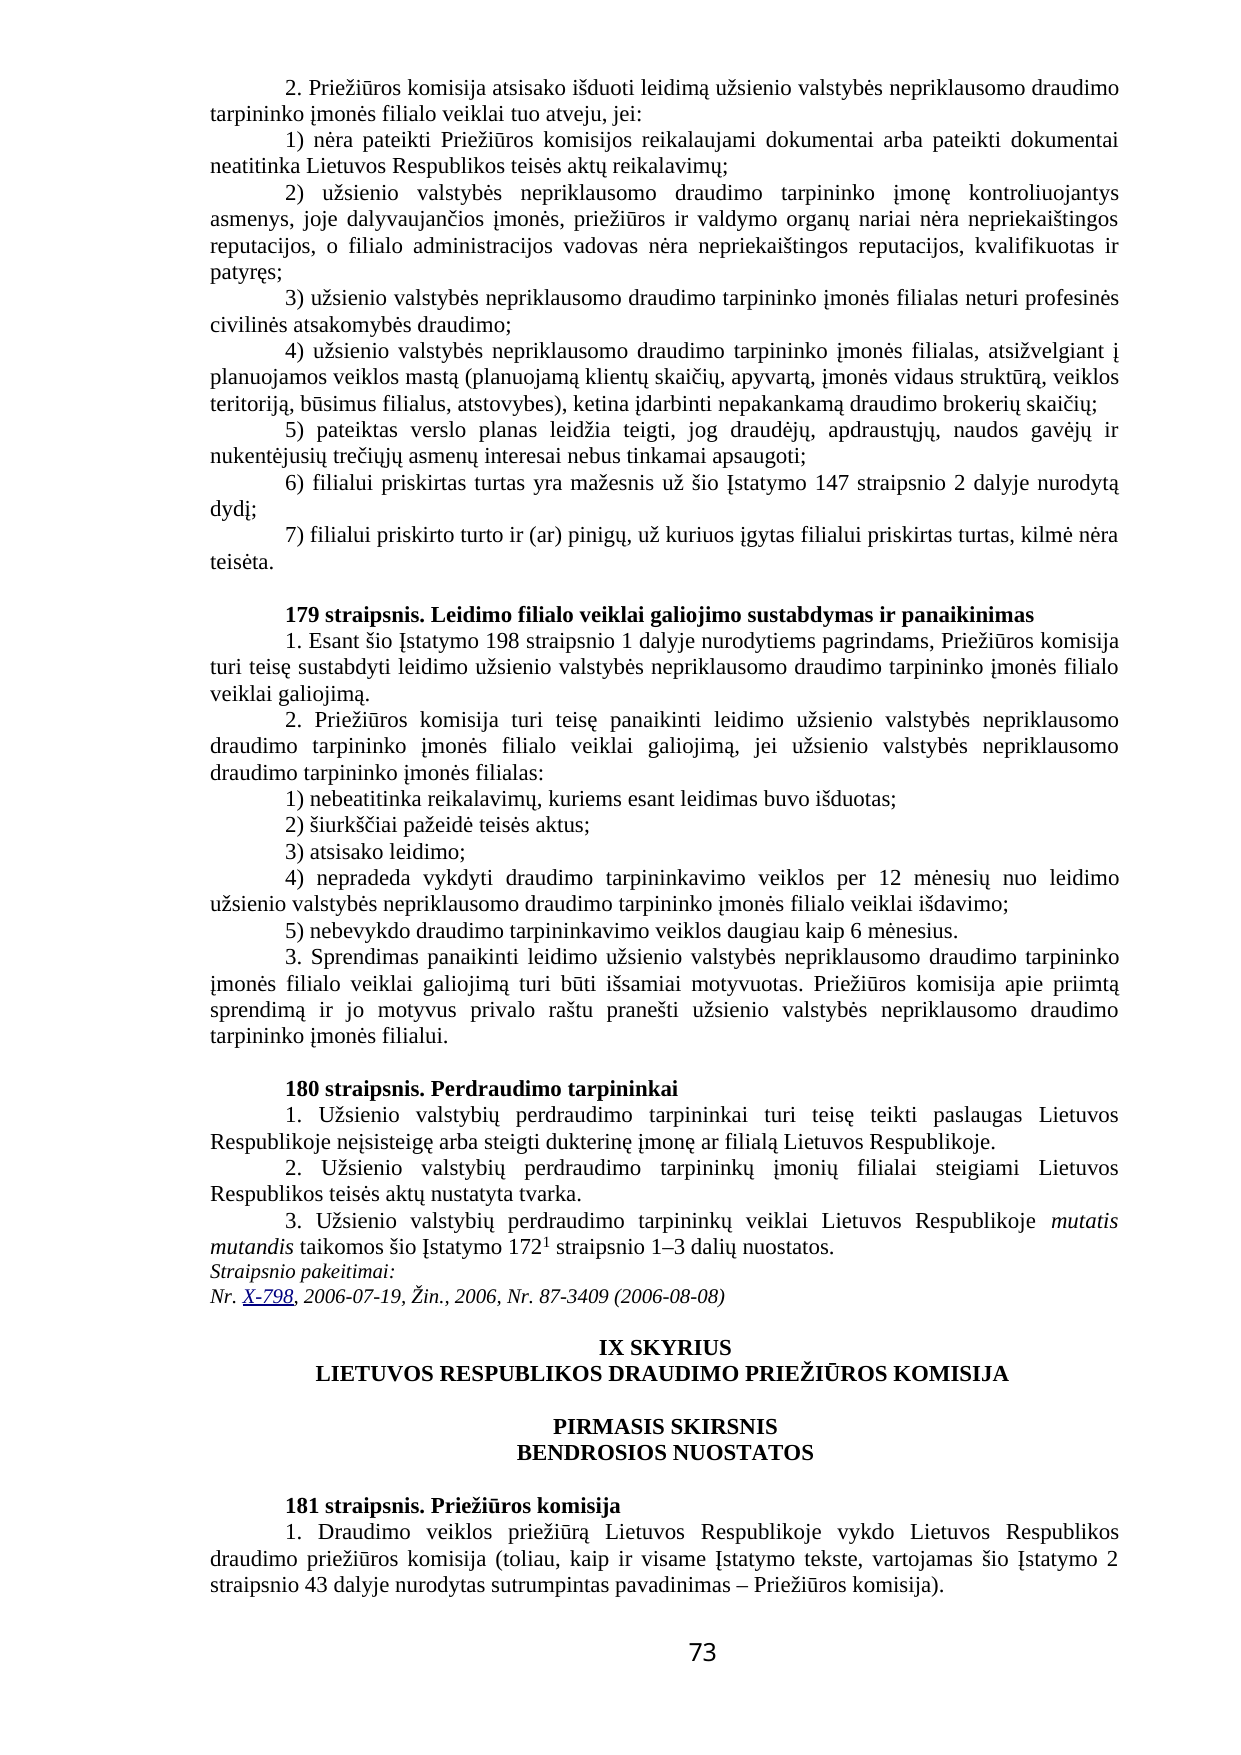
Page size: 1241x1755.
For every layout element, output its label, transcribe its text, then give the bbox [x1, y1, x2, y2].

text 1) nėra pateikti Priežiūros komisijos reikalaujami dokumentai arba pateikti dokumentai neatitinka Lietuvos Respublikos teisės aktų reikalavimų; [210, 126, 1120, 179]
text 7) filialui priskirto turto ir (ar) pinigų, už kuriuos įgytas filialui priskirtas turtas, kilmė nėra teisėta. [210, 522, 1120, 574]
text 3) atsisako leidimo; [210, 838, 1120, 864]
text 4) užsienio valstybės nepriklausomo draudimo tarpininko įmonės filialas, atsižvelgiant į planuojamos veiklos mastą (planuojamą klientų skaičių, apyvartą, įmonės vidaus struktūrą, veiklos teritoriją, būsimus filialus, atstovybes), ketina įdarbinti nepakankamą draudimo brokerių skaičių; [210, 337, 1120, 416]
text 1. Draudimo veiklos priežiūrą Lietuvos Respublikoje vykdo Lietuvos Respublikos draudimo priežiūros komisija (toliau, kaip ir visame Įstatymo tekste, vartojamas šio Įstatymo 2 straipsnio 43 dalyje nurodytas sutrumpintas pavadinimas – Priežiūros komisija). [210, 1518, 1120, 1597]
text 5) pateiktas verslo planas leidžia teigti, jog draudėjų, apdraustųjų, naudos gavėjų ir nukentėjusių trečiųjų asmenų interesai nebus tinkamai apsaugoti; [210, 416, 1120, 469]
text 2) užsienio valstybės nepriklausomo draudimo tarpininko įmonę kontroliuojantys asmenys, joje dalyvaujančios įmonės, priežiūros ir valdymo organų nariai nėra nepriekaištingos reputacijos, o filialo administracijos vadovas nėra nepriekaištingos reputacijos, kvalifikuotas ir patyręs; [210, 179, 1120, 284]
text IX SKYRIUS [210, 1334, 1120, 1360]
text 5) nebevykdo draudimo tarpininkavimo veiklos daugiau kaip 6 mėnesius. [210, 917, 1120, 943]
text BENDROSIOS NUOSTATOS [210, 1439, 1120, 1466]
text 1. Užsienio valstybių perdraudimo tarpininkai turi teisę teikti paslaugas Lietuvos Respublikoje neįsisteigę arba steigti dukterinę įmonę ar filialą Lietuvos Respublikoje. [210, 1101, 1120, 1154]
subtitle 179 straipsnis. Leidimo filialo veiklai galiojimo sustabdymas ir panaikinimas [285, 601, 1120, 627]
text 6) filialui priskirtas turtas yra mažesnis už šio Įstatymo 147 straipsnio 2 dalyje nurodytą dydį; [210, 469, 1120, 522]
text 1. Esant šio Įstatymo 198 straipsnio 1 dalyje nurodytiems pagrindams, Priežiūros komisija turi teisę sustabdyti leidimo užsienio valstybės nepriklausomo draudimo tarpininko įmonės filialo veiklai galiojimą. [210, 627, 1120, 706]
text 3. Užsienio valstybių perdraudimo tarpininkų veiklai Lietuvos Respublikoje mutatis mutandis taikomos šio Įstatymo 1721 straipsnio 1–3 dalių nuostatos. [210, 1207, 1120, 1259]
text 4) nepradeda vykdyti draudimo tarpininkavimo veiklos per 12 mėnesių nuo leidimo užsienio valstybės nepriklausomo draudimo tarpininko įmonės filialo veiklai išdavimo; [210, 864, 1120, 917]
text 1) nebeatitinka reikalavimų, kuriems esant leidimas buvo išduotas; [210, 785, 1120, 811]
text Straipsnio pakeitimai: [210, 1259, 1120, 1283]
text 2. Užsienio valstybių perdraudimo tarpininkų įmonių filialai steigiami Lietuvos Respublikos teisės aktų nustatyta tvarka. [210, 1154, 1120, 1207]
text 2. Priežiūros komisija atsisako išduoti leidimą užsienio valstybės nepriklausomo draudimo tarpininko įmonės filialo veiklai tuo atveju, jei: [210, 73, 1120, 126]
text 180 straipsnis. Perdraudimo tarpininkai [210, 1075, 1120, 1101]
text PIRMASIS SKirsnis [210, 1413, 1120, 1439]
text 3) užsienio valstybės nepriklausomo draudimo tarpininko įmonės filialas neturi profesinės civilinės atsakomybės draudimo; [210, 284, 1120, 337]
text Lietuvos Respublikos DRAUDIMO PRIEŽIŪROS KOMISIJA [210, 1360, 1120, 1387]
subtitle 181 straipsnis. Priežiūros komisija [210, 1492, 1120, 1518]
text 2. Priežiūros komisija turi teisę panaikinti leidimo užsienio valstybės nepriklausomo draudimo tarpininko įmonės filialo veiklai galiojimą, jei užsienio valstybės nepriklausomo draudimo tarpininko įmonės filialas: [210, 706, 1120, 785]
text 3. Sprendimas panaikinti leidimo užsienio valstybės nepriklausomo draudimo tarpininko įmonės filialo veiklai galiojimą turi būti išsamiai motyvuotas. Priežiūros komisija apie priimtą sprendimą ir jo motyvus privalo raštu pranešti užsienio valstybės nepriklausomo draudimo tarpininko įmonės filialui. [210, 943, 1120, 1049]
text 2) šiurkščiai pažeidė teisės aktus; [210, 811, 1120, 838]
text Nr. X-798, 2006-07-19, Žin., 2006, Nr. 87-3409 (2006-08-08) [210, 1283, 1120, 1308]
